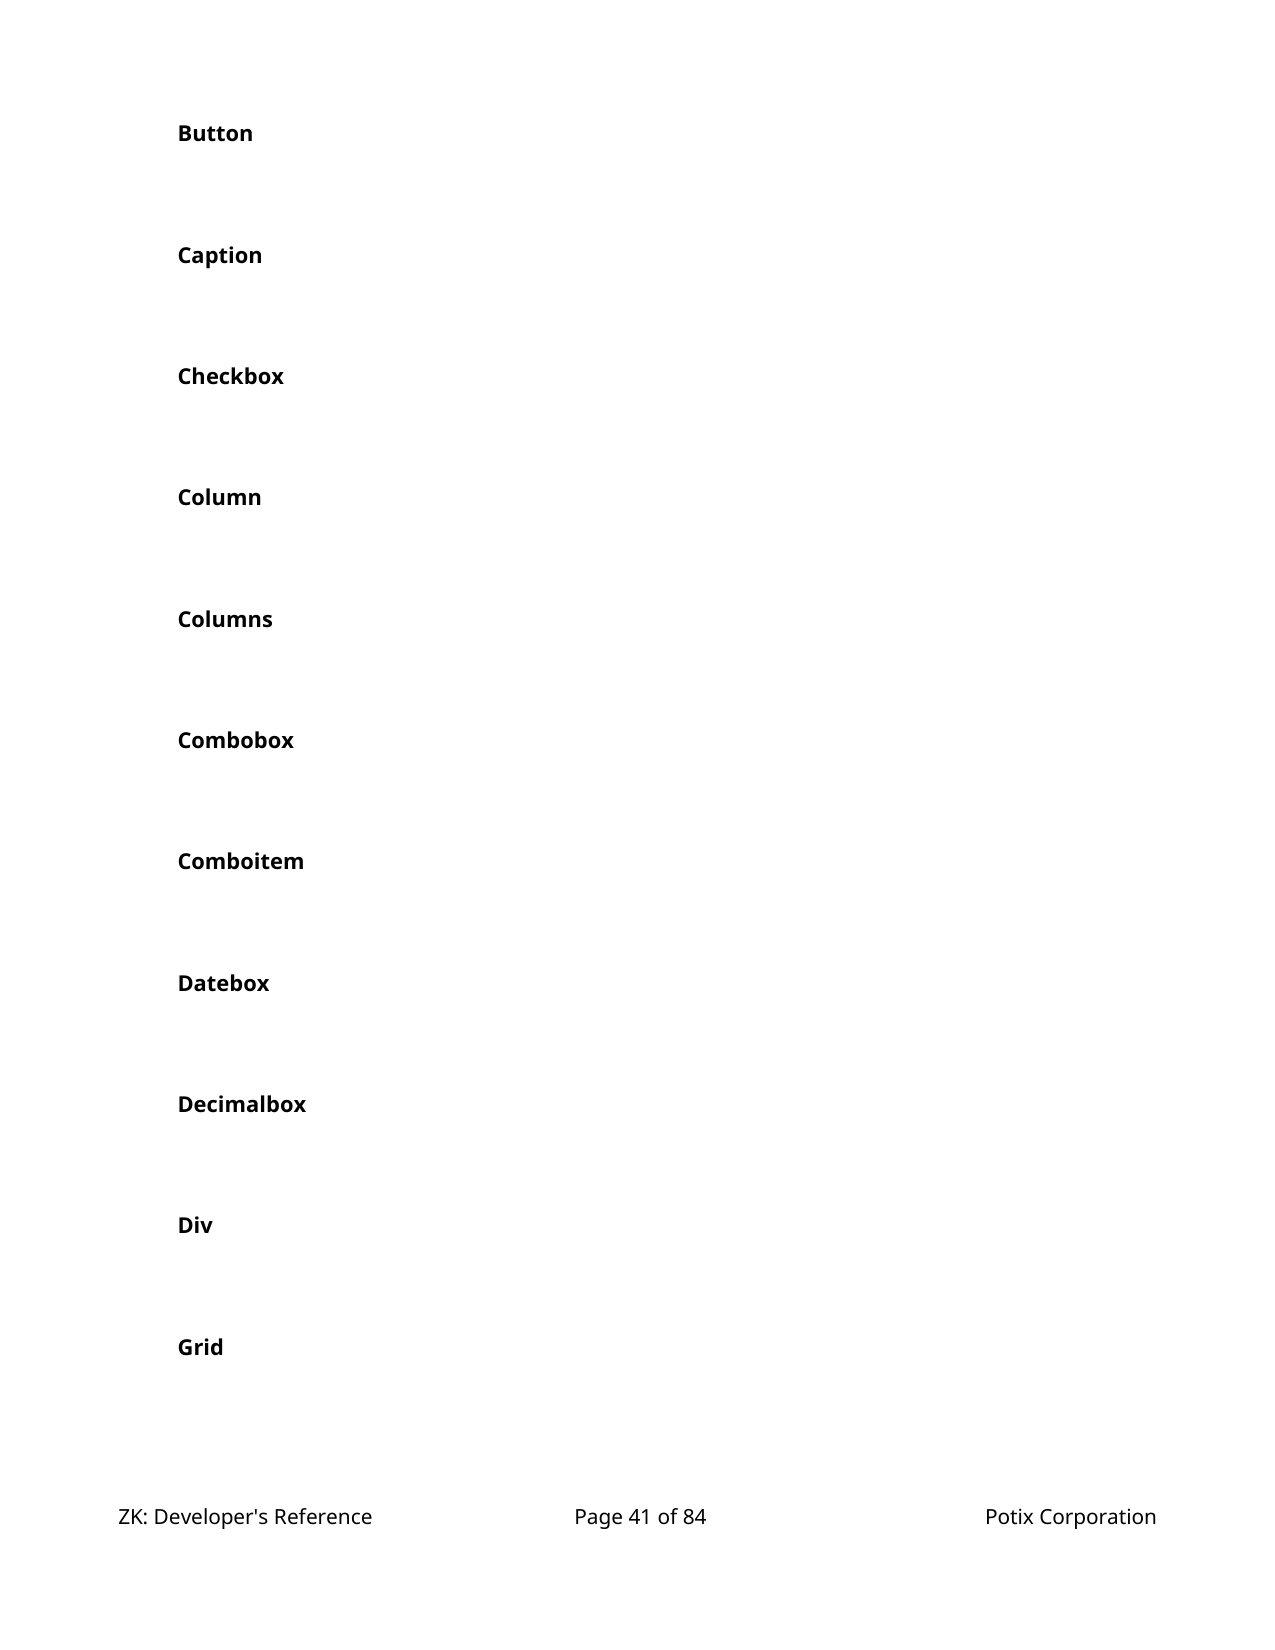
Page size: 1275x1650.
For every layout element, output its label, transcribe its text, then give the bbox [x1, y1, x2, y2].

subtitle Columns [177, 603, 1157, 633]
subtitle Checkbox [177, 361, 1157, 391]
subtitle Button [177, 118, 1157, 148]
subtitle Div [177, 1210, 1157, 1240]
subtitle Grid [177, 1332, 1157, 1362]
subtitle Comboitem [177, 846, 1157, 876]
subtitle Combobox [177, 725, 1157, 755]
subtitle Decimalbox [177, 1089, 1157, 1119]
subtitle Caption [177, 239, 1157, 269]
subtitle Datebox [177, 968, 1157, 998]
subtitle Column [177, 482, 1157, 512]
